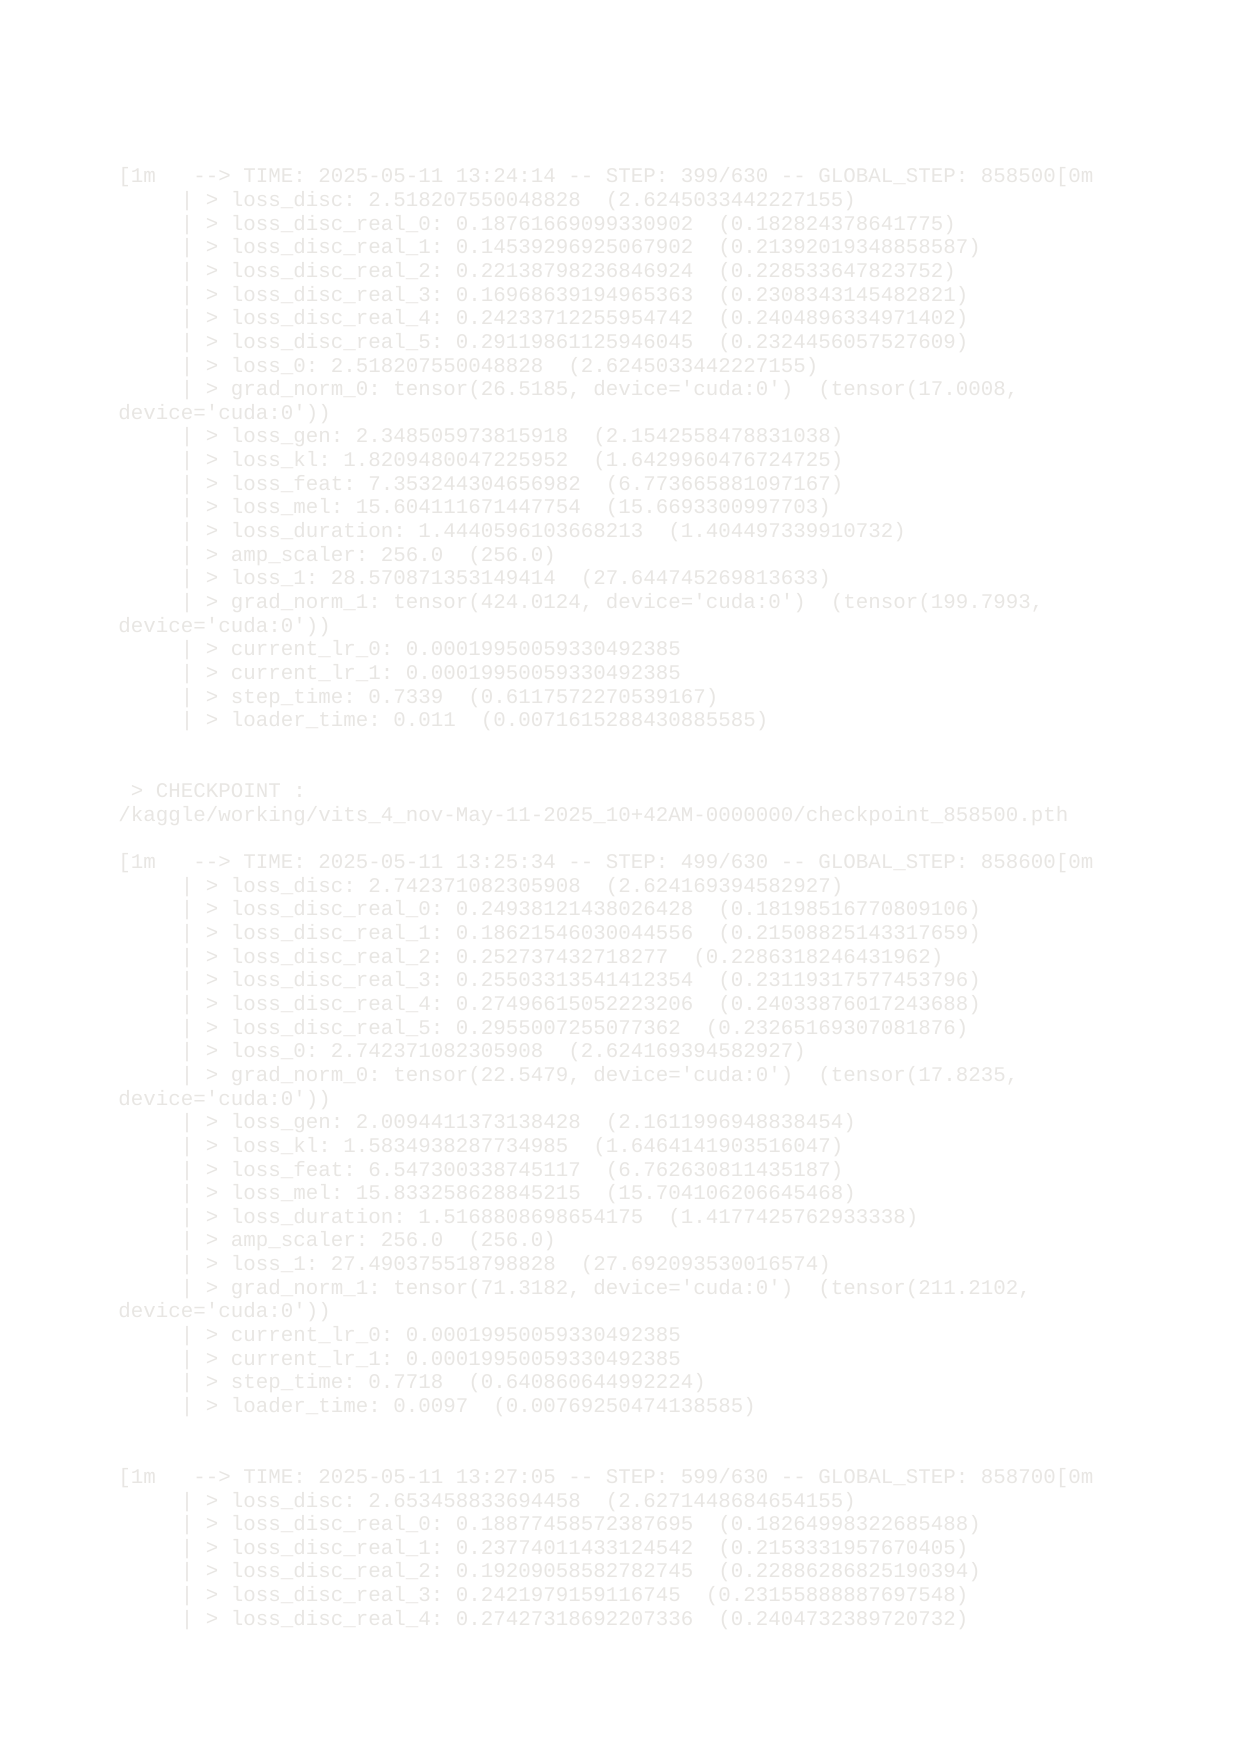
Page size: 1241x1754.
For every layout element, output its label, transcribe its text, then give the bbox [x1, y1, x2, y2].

text | > loss_disc_real_0: 0.18877458572387695 (0.18264998322685488) [118, 1513, 1122, 1537]
text | > current_lr_1: 0.00019950059330492385 [118, 1348, 1122, 1371]
text | > loss_disc_real_3: 0.25503313541412354 (0.23119317577453796) [118, 969, 1122, 993]
text | > loss_disc_real_5: 0.29119861125946045 (0.2324456057527609) [118, 331, 1122, 354]
text | > loss_mel: 15.833258628845215 (15.704106206645468) [118, 1182, 1122, 1206]
text | > loader_time: 0.0097 (0.00769250474138585) [118, 1395, 1122, 1419]
text | > step_time: 0.7339 (0.6117572270539167) [118, 686, 1122, 709]
text | > loss_disc_real_0: 0.24938121438026428 (0.18198516770809106) [118, 898, 1122, 922]
text | > loss_disc_real_1: 0.14539296925067902 (0.21392019348858587) [118, 236, 1122, 260]
text | > loss_mel: 15.604111671447754 (15.6693300997703) [118, 496, 1122, 520]
text | > grad_norm_1: tensor(424.0124, device='cuda:0') (tensor(199.7993, device='cuda:0')) [118, 591, 1122, 638]
text | > grad_norm_0: tensor(22.5479, device='cuda:0') (tensor(17.8235, device='cuda:0')) [118, 1064, 1122, 1111]
text | > loss_disc_real_1: 0.18621546030044556 (0.21508825143317659) [118, 922, 1122, 946]
text | > loss_1: 28.570871353149414 (27.644745269813633) [118, 567, 1122, 591]
text | > loss_gen: 2.348505973815918 (2.1542558478831038) [118, 426, 1122, 449]
text | > loss_disc_real_4: 0.27427318692207336 (0.2404732389720732) [118, 1608, 1122, 1631]
text > CHECKPOINT : /kaggle/working/vits_4_nov-May-11-2025_10+42AM-0000000/checkpoint_858500.pth [118, 780, 1122, 827]
text | > grad_norm_1: tensor(71.3182, device='cuda:0') (tensor(211.2102, device='cuda:0')) [118, 1277, 1122, 1324]
text | > loss_disc_real_3: 0.16968639194965363 (0.2308343145482821) [118, 284, 1122, 307]
text | > loss_disc_real_2: 0.22138798236846924 (0.228533647823752) [118, 260, 1122, 284]
text | > loader_time: 0.011 (0.0071615288430885585) [118, 709, 1122, 733]
text | > amp_scaler: 256.0 (256.0) [118, 1229, 1122, 1253]
text | > loss_gen: 2.0094411373138428 (2.1611996948838454) [118, 1111, 1122, 1135]
text | > loss_disc_real_4: 0.27496615052223206 (0.24033876017243688) [118, 993, 1122, 1017]
text | > loss_disc_real_4: 0.24233712255954742 (0.2404896334971402) [118, 307, 1122, 331]
text | > loss_disc_real_2: 0.252737432718277 (0.2286318246431962) [118, 946, 1122, 969]
text | > current_lr_0: 0.00019950059330492385 [118, 638, 1122, 662]
text | > amp_scaler: 256.0 (256.0) [118, 544, 1122, 567]
text [1m --> TIME: 2025-05-11 13:25:34 -- STEP: 499/630 -- GLOBAL_STEP: 858600[0m [118, 851, 1122, 875]
text | > loss_disc: 2.518207550048828 (2.6245033442227155) [118, 189, 1122, 213]
text | > loss_disc_real_5: 0.2955007255077362 (0.23265169307081876) [118, 1017, 1122, 1040]
text | > loss_1: 27.490375518798828 (27.692093530016574) [118, 1253, 1122, 1277]
text | > loss_kl: 1.8209480047225952 (1.6429960476724725) [118, 449, 1122, 473]
text | > loss_feat: 6.547300338745117 (6.762630811435187) [118, 1158, 1122, 1182]
text [1m --> TIME: 2025-05-11 13:27:05 -- STEP: 599/630 -- GLOBAL_STEP: 858700[0m [118, 1466, 1122, 1489]
text | > step_time: 0.7718 (0.640860644992224) [118, 1371, 1122, 1395]
text | > current_lr_1: 0.00019950059330492385 [118, 662, 1122, 686]
text | > loss_feat: 7.353244304656982 (6.773665881097167) [118, 473, 1122, 496]
text | > loss_disc: 2.742371082305908 (2.624169394582927) [118, 875, 1122, 898]
text | > loss_disc_real_1: 0.23774011433124542 (0.2153331957670405) [118, 1537, 1122, 1561]
text | > loss_kl: 1.5834938287734985 (1.6464141903516047) [118, 1135, 1122, 1158]
text | > loss_0: 2.742371082305908 (2.624169394582927) [118, 1040, 1122, 1064]
text | > loss_disc_real_0: 0.18761669099330902 (0.182824378641775) [118, 213, 1122, 236]
text | > loss_0: 2.518207550048828 (2.6245033442227155) [118, 354, 1122, 378]
text | > loss_duration: 1.5168808698654175 (1.4177425762933338) [118, 1206, 1122, 1229]
text [1m --> TIME: 2025-05-11 13:24:14 -- STEP: 399/630 -- GLOBAL_STEP: 858500[0m [118, 165, 1122, 189]
text | > loss_disc_real_2: 0.19209058582782745 (0.22886286825190394) [118, 1561, 1122, 1584]
text | > loss_duration: 1.4440596103668213 (1.404497339910732) [118, 520, 1122, 544]
text | > loss_disc_real_3: 0.2421979159116745 (0.23155888887697548) [118, 1584, 1122, 1608]
text | > current_lr_0: 0.00019950059330492385 [118, 1324, 1122, 1348]
text | > loss_disc: 2.653458833694458 (2.6271448684654155) [118, 1489, 1122, 1513]
text | > grad_norm_0: tensor(26.5185, device='cuda:0') (tensor(17.0008, device='cuda:0')) [118, 378, 1122, 426]
